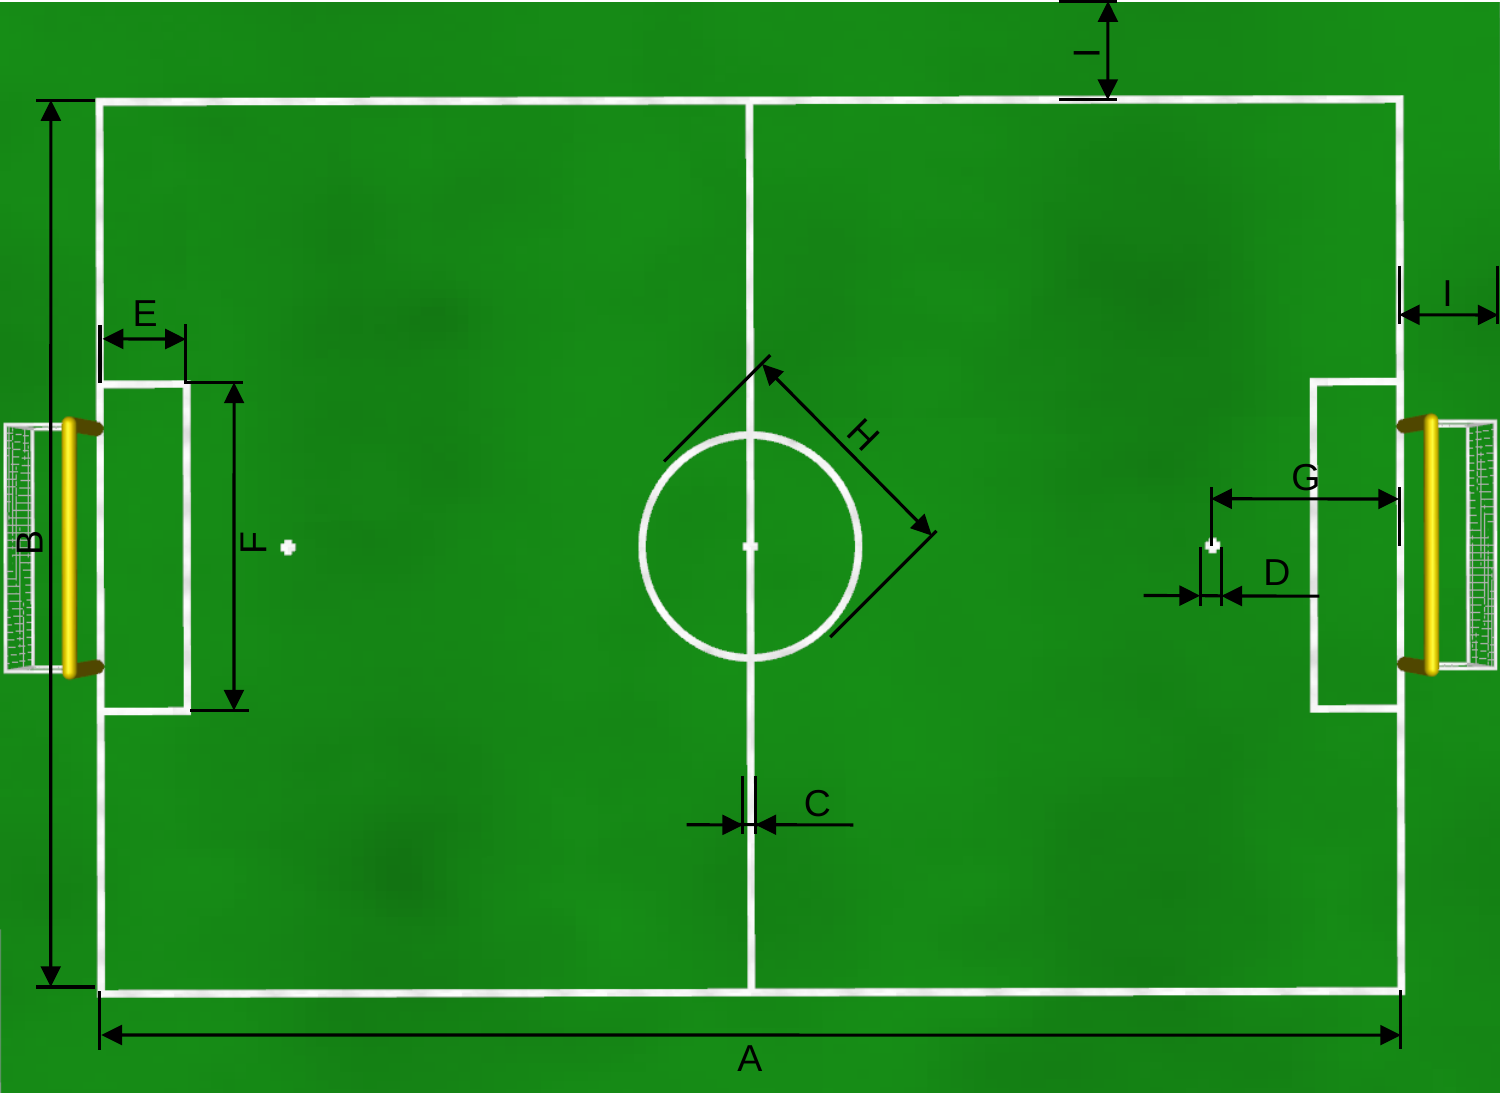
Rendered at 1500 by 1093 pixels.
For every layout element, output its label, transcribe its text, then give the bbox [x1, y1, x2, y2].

text_box C [728, 771, 846, 832]
text_box I [1399, 261, 1497, 322]
text_box F [221, 319, 282, 767]
text_box E [84, 281, 206, 342]
text_box D [1187, 540, 1305, 600]
text_box B [0, 140, 58, 946]
picture [0, 2, 1500, 1093]
text_box A [140, 1026, 1360, 1087]
text_box H [757, 327, 972, 541]
text_box I [1054, 1, 1115, 106]
text_box G [1123, 445, 1489, 506]
text_box C [777, 827, 846, 832]
